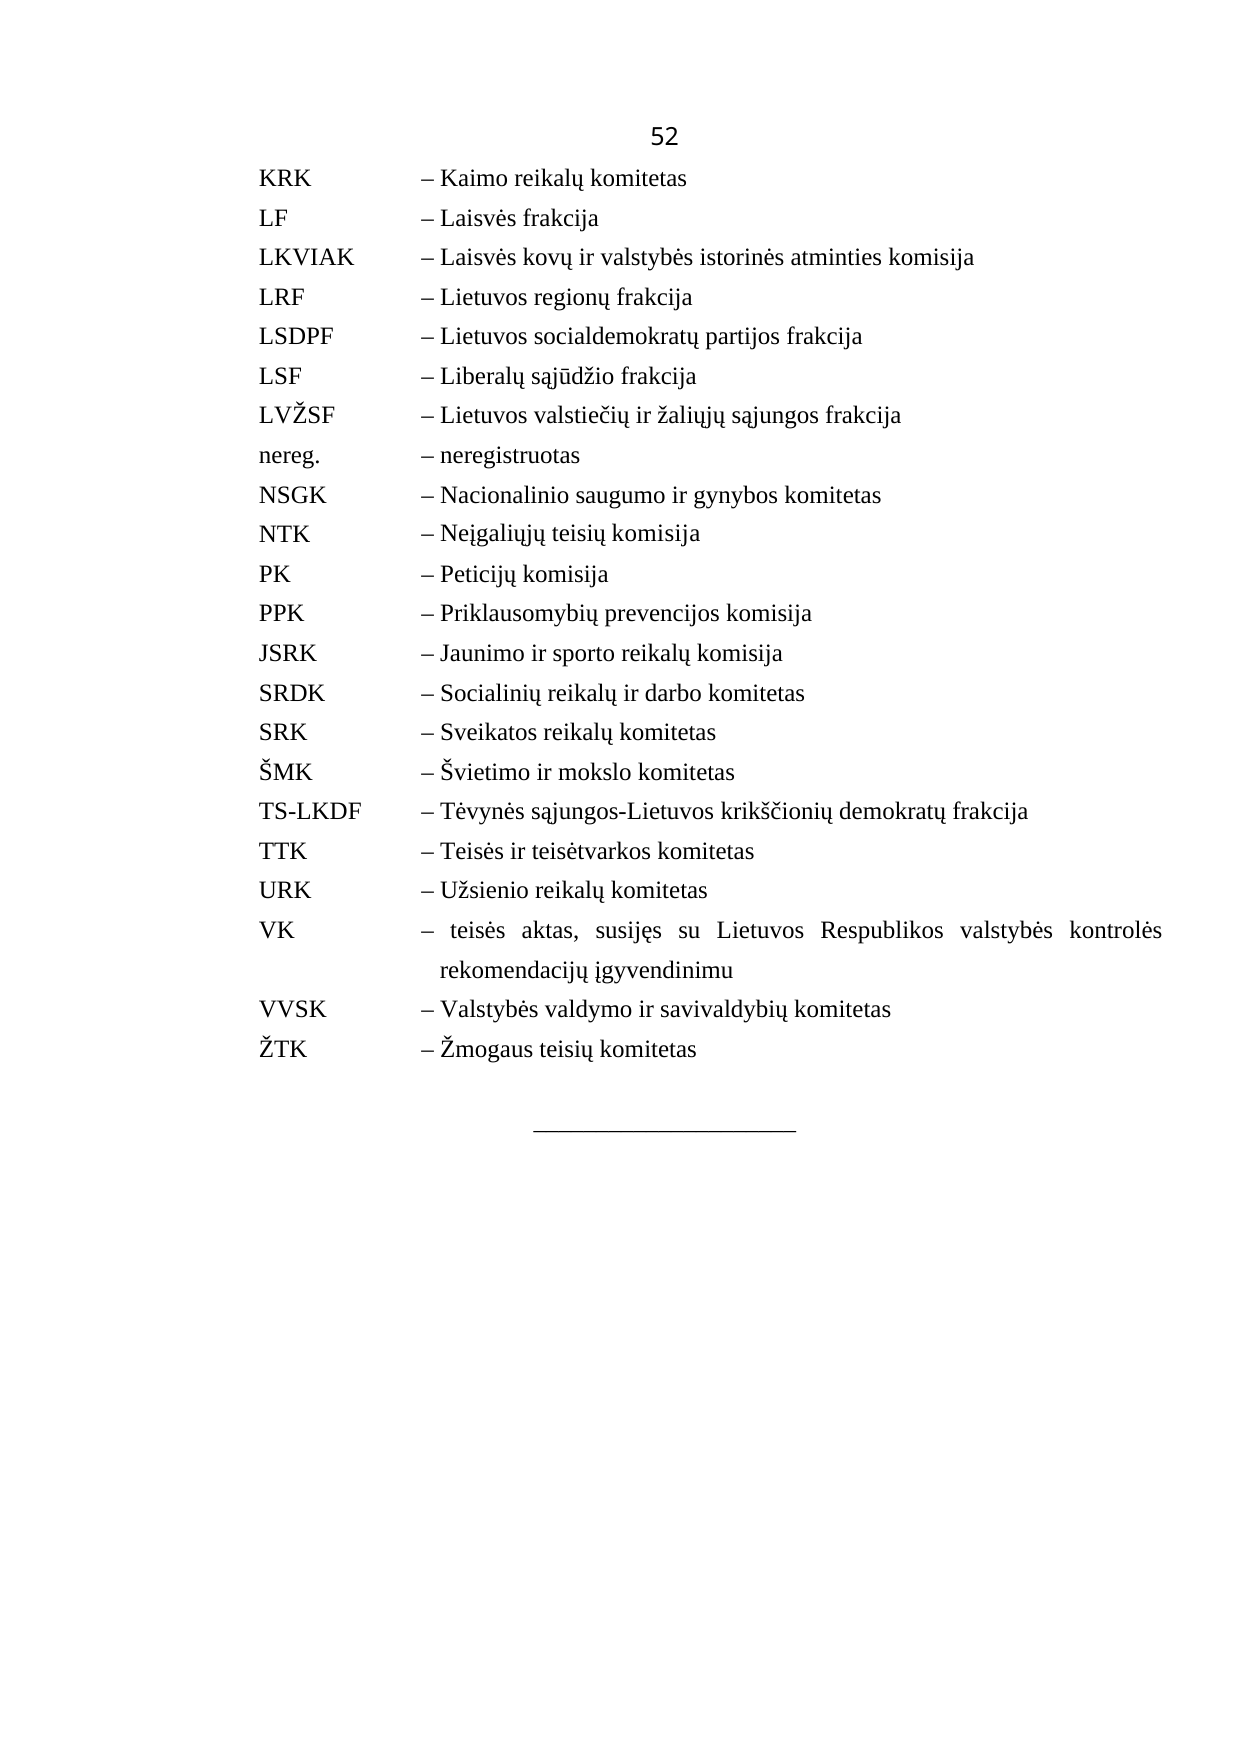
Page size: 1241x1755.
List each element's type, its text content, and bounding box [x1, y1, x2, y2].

table_cell – Kaimo reikalų komitetas [410, 152, 1174, 192]
table_cell – Teisės ir teisėtvarkos komitetas [410, 825, 1174, 865]
table_cell ŽTK [248, 1023, 410, 1063]
table_cell – Neįgaliųjų teisių komisija [410, 509, 1174, 548]
table_cell TTK [248, 825, 410, 865]
table_cell ŠMK [248, 746, 410, 786]
table_cell LF [248, 192, 410, 231]
table_cell – Valstybės valdymo ir savivaldybių komitetas [410, 984, 1174, 1023]
table_cell – Sveikatos reikalų komitetas [410, 706, 1174, 746]
table_cell – Peticijų komisija [410, 548, 1174, 588]
table_cell VVSK [248, 984, 410, 1023]
table_cell – teisės aktas, susijęs su Lietuvos Respublikos valstybės kontrolės rekomendacijų įgyvendinimu [410, 904, 1174, 983]
table_cell LVŽSF [248, 390, 410, 429]
table_cell – Lietuvos regionų frakcija [410, 271, 1174, 311]
table_cell VK [248, 904, 410, 983]
table_cell – Priklausomybių prevencijos komisija [410, 588, 1174, 627]
table_cell – Lietuvos socialdemokratų partijos frakcija [410, 311, 1174, 350]
table_cell – Užsienio reikalų komitetas [410, 865, 1174, 904]
table_cell – Lietuvos valstiečių ir žaliųjų sąjungos frakcija [410, 390, 1174, 429]
table_cell – neregistruotas [410, 429, 1174, 469]
table_cell – Laisvės frakcija [410, 192, 1174, 231]
table_cell NTK [248, 509, 410, 548]
table_cell PK [248, 548, 410, 588]
table_cell – Tėvynės sąjungos-Lietuvos krikščionių demokratų frakcija [410, 786, 1174, 825]
table_cell – Socialinių reikalų ir darbo komitetas [410, 667, 1174, 706]
table_cell PPK [248, 588, 410, 627]
table_cell – Jaunimo ir sporto reikalų komisija [410, 627, 1174, 667]
table_cell – Nacionalinio saugumo ir gynybos komitetas [410, 469, 1174, 508]
table_cell – Liberalų sąjūdžio frakcija [410, 350, 1174, 390]
table_cell LSF [248, 350, 410, 390]
table_cell KRK [248, 152, 410, 192]
table_cell NSGK [248, 469, 410, 508]
table_cell TS-LKDF [248, 786, 410, 825]
table_cell – Laisvės kovų ir valstybės istorinės atminties komisija [410, 231, 1174, 271]
table_cell – Švietimo ir mokslo komitetas [410, 746, 1174, 786]
text _____________________ [177, 1106, 1152, 1134]
table_cell LRF [248, 271, 410, 311]
table_cell JSRK [248, 627, 410, 667]
table_cell LKVIAK [248, 231, 410, 271]
table_cell URK [248, 865, 410, 904]
table_cell – Žmogaus teisių komitetas [410, 1023, 1174, 1063]
table_cell SRK [248, 706, 410, 746]
table_cell nereg. [248, 429, 410, 469]
table_cell LSDPF [248, 311, 410, 350]
table_cell SRDK [248, 667, 410, 706]
